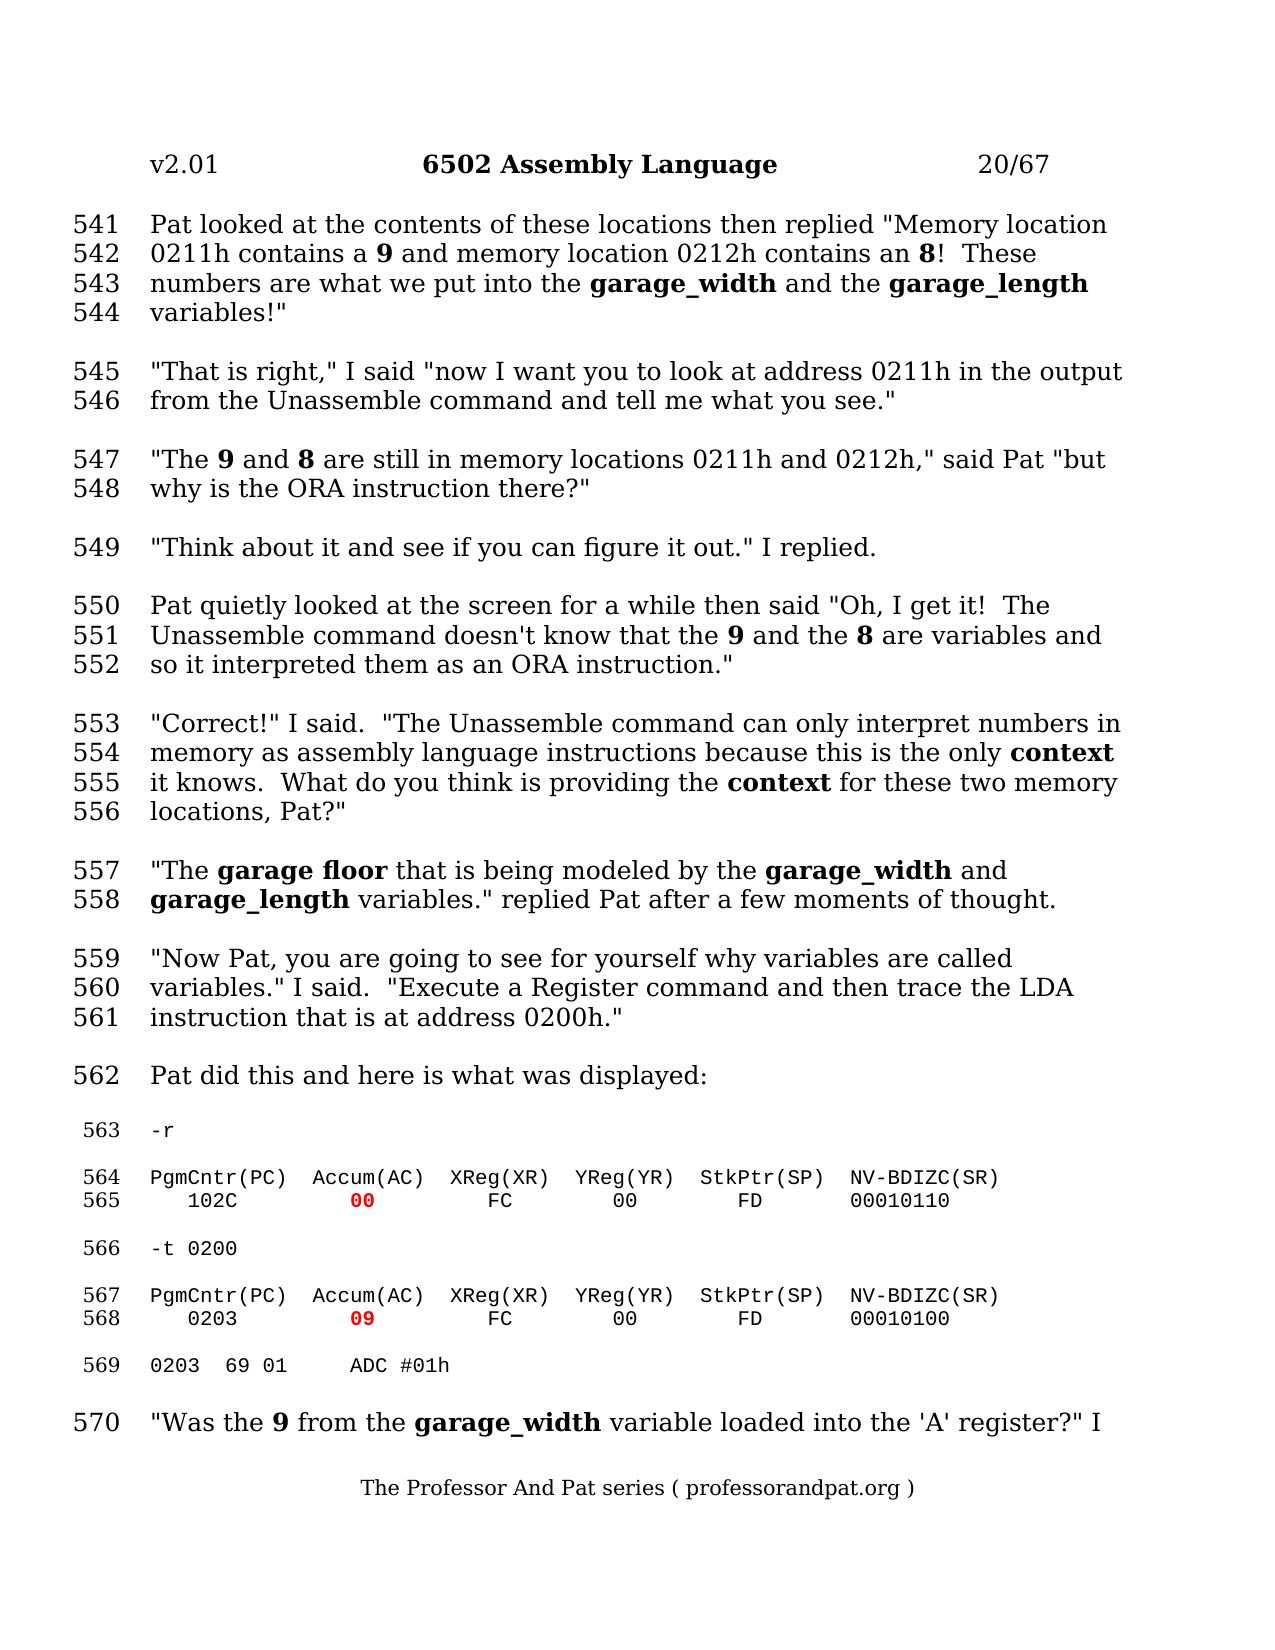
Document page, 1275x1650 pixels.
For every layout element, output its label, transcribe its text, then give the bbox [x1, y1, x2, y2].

text "That is right," I said "now I want you to look at address 0211h in the output from the Unassemble command and tell me what you see." [150, 357, 1125, 416]
text Pat looked at the contents of these locations then replied "Memory location 0211h contains a 9 and memory location 0212h contains an 8! These numbers are what we put into the garage_width and the garage_length variables!" [150, 210, 1125, 328]
text 0203 69 01 ADC #01h [150, 1355, 1125, 1379]
text PgmCntr(PC) Accum(AC) XReg(XR) YReg(YR) StkPtr(SP) NV-BDIZC(SR) [150, 1167, 1125, 1191]
text "Think about it and see if you can figure it out." I replied. [150, 533, 1125, 562]
text Pat did this and here is what was displayed: [150, 1061, 1125, 1091]
text 0203 09 FC 00 FD 00010100 [150, 1308, 1125, 1332]
text 102C 00 FC 00 FD 00010110 [150, 1191, 1125, 1214]
text "The garage floor that is being modeled by the garage_width and garage_length variables." replied Pat after a few moments of thought. [150, 856, 1125, 915]
text "Now Pat, you are going to see for yourself why variables are called variables." I said. "Execute a Register command and then trace the LDA instruction that is at address 0200h." [150, 944, 1125, 1032]
text -t 0200 [150, 1238, 1125, 1261]
text PgmCntr(PC) Accum(AC) XReg(XR) YReg(YR) StkPtr(SP) NV-BDIZC(SR) [150, 1285, 1125, 1308]
text "Was the 9 from the garage_width variable loaded into the 'A' register?" I [150, 1408, 1125, 1438]
text -r [150, 1120, 1125, 1143]
text Pat quietly looked at the screen for a while then said "Oh, I get it! The Unassemble command doesn't know that the 9 and the 8 are variables and so it interpreted them as an ORA instruction." [150, 591, 1125, 679]
text "Correct!" I said. "The Unassemble command can only interpret numbers in memory as assembly language instructions because this is the only context it knows. What do you think is providing the context for these two memory locations, Pat?" [150, 709, 1125, 827]
text "The 9 and 8 are still in memory locations 0211h and 0212h," said Pat "but why is the ORA instruction there?" [150, 445, 1125, 504]
